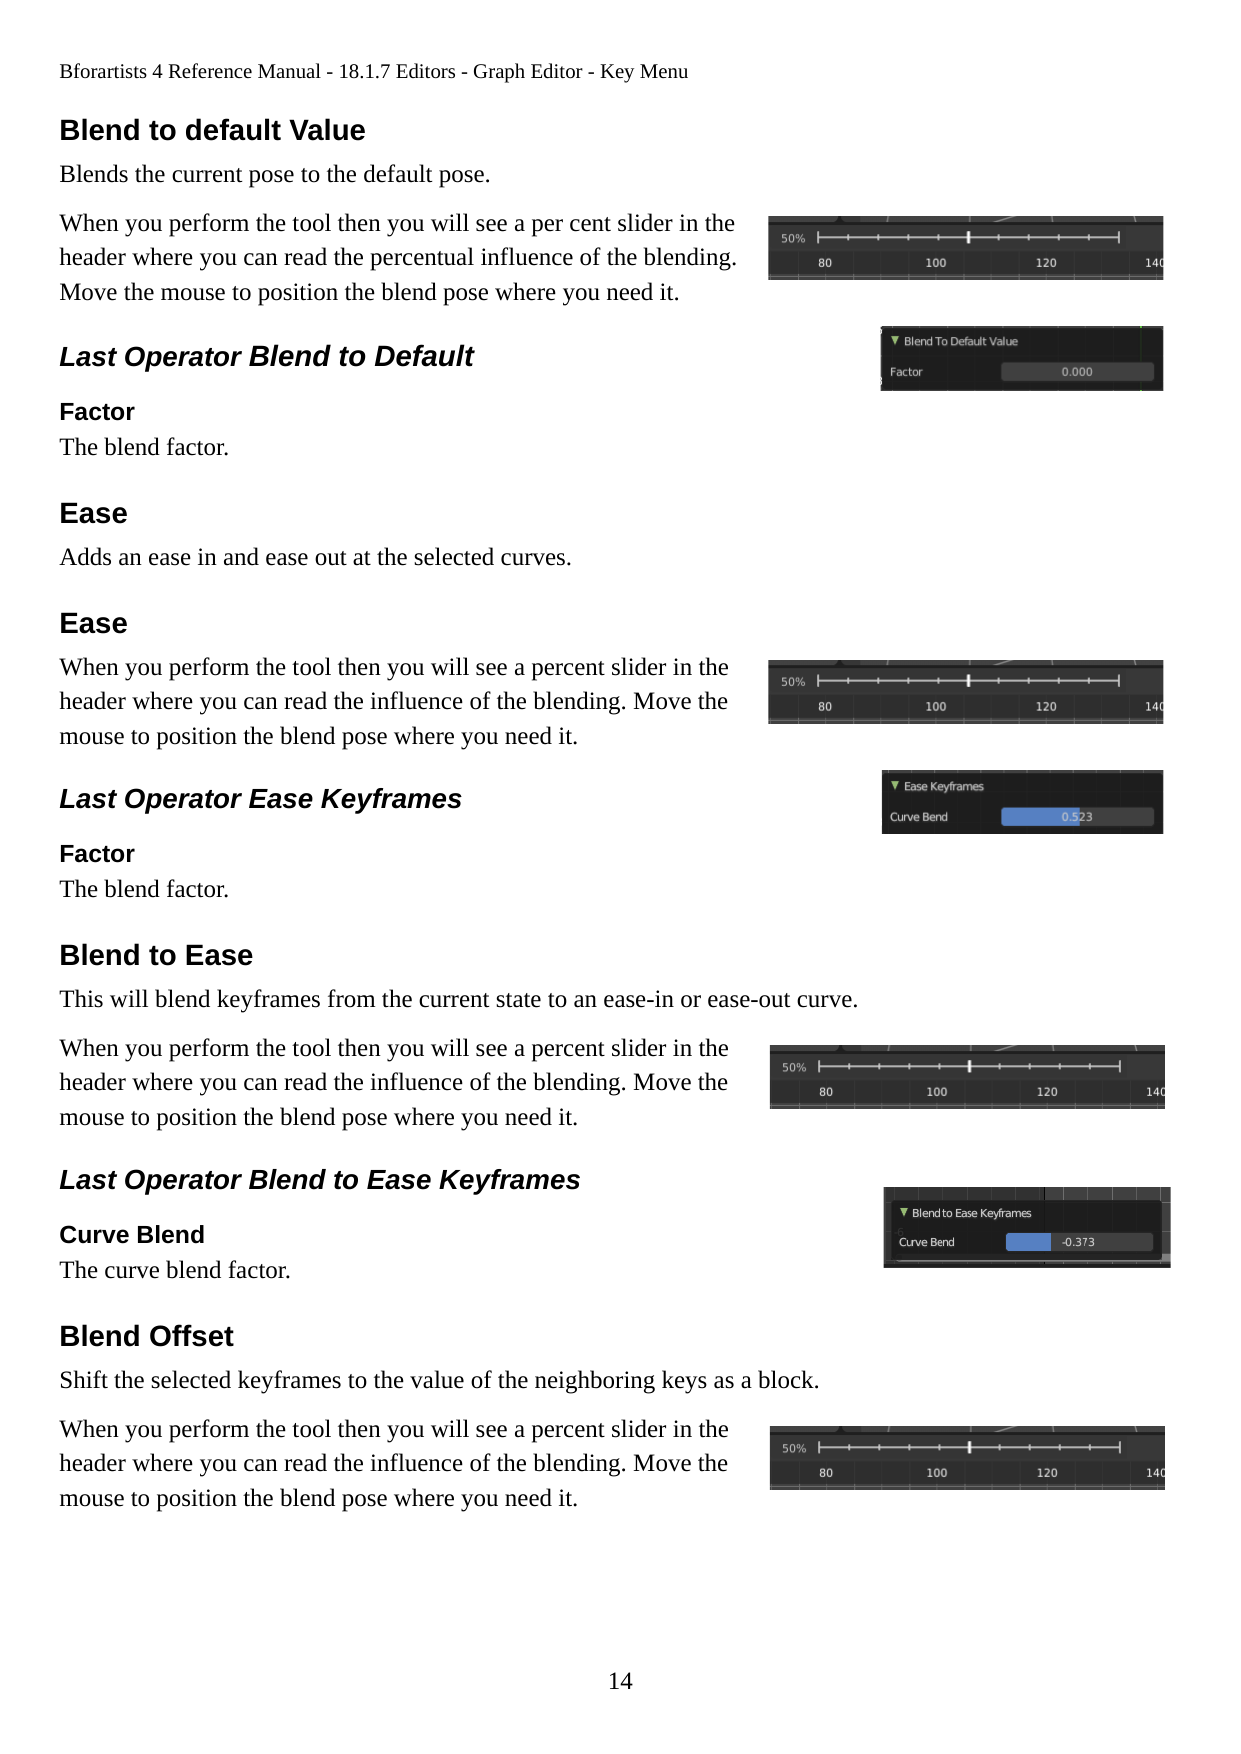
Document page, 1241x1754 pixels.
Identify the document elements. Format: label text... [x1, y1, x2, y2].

text When you perform the tool then you will see a per cent slider in the header where you can read the percentual influence of the blending. Move the mouse to position the blend pose where you need it. [59, 208, 1181, 306]
text The blend factor. [59, 874, 1181, 903]
text Blends the current pose to the default pose. [59, 159, 1181, 188]
picture [880, 326, 1164, 391]
text The curve blend factor. [59, 1255, 1181, 1284]
subtitle Blend Offset [59, 1319, 1181, 1352]
picture [768, 216, 1164, 280]
picture [769, 1045, 1165, 1109]
picture [883, 1187, 1171, 1268]
text Adds an ease in and ease out at the selected curves. [59, 542, 1181, 571]
subtitle Factor [59, 839, 1181, 868]
text When you perform the tool then you will see a percent slider in the header where you can read the influence of the blending. Move the mouse to position the blend pose where you need it. [59, 652, 1181, 749]
subtitle Curve Blend [59, 1220, 883, 1249]
picture [881, 770, 1164, 834]
subtitle Last Operator Blend to Ease Keyframes [59, 1163, 1181, 1195]
subtitle Factor [59, 397, 1181, 426]
text The blend factor. [59, 432, 1181, 461]
subtitle Ease [59, 606, 1181, 639]
picture [769, 1426, 1165, 1490]
subtitle Ease [59, 496, 1181, 529]
text Shift the selected keyframes to the value of the neighboring keys as a block. [59, 1365, 1181, 1394]
subtitle Blend to Ease [59, 938, 1181, 971]
text When you perform the tool then you will see a percent slider in the header where you can read the influence of the blending. Move the mouse to position the blend pose where you need it. [59, 1033, 1181, 1131]
subtitle Blend to default Value [59, 113, 1181, 146]
subtitle [1171, 1220, 1181, 1249]
text This will blend keyframes from the current state to an ease-in or ease-out curve. [59, 984, 1181, 1013]
subtitle Last Operator Ease Keyframes [59, 782, 881, 814]
subtitle Last Operator Blend to Default [59, 338, 880, 372]
picture [768, 660, 1164, 724]
text When you perform the tool then you will see a percent slider in the header where you can read the influence of the blending. Move the mouse to position the blend pose where you need it. [59, 1414, 1181, 1512]
